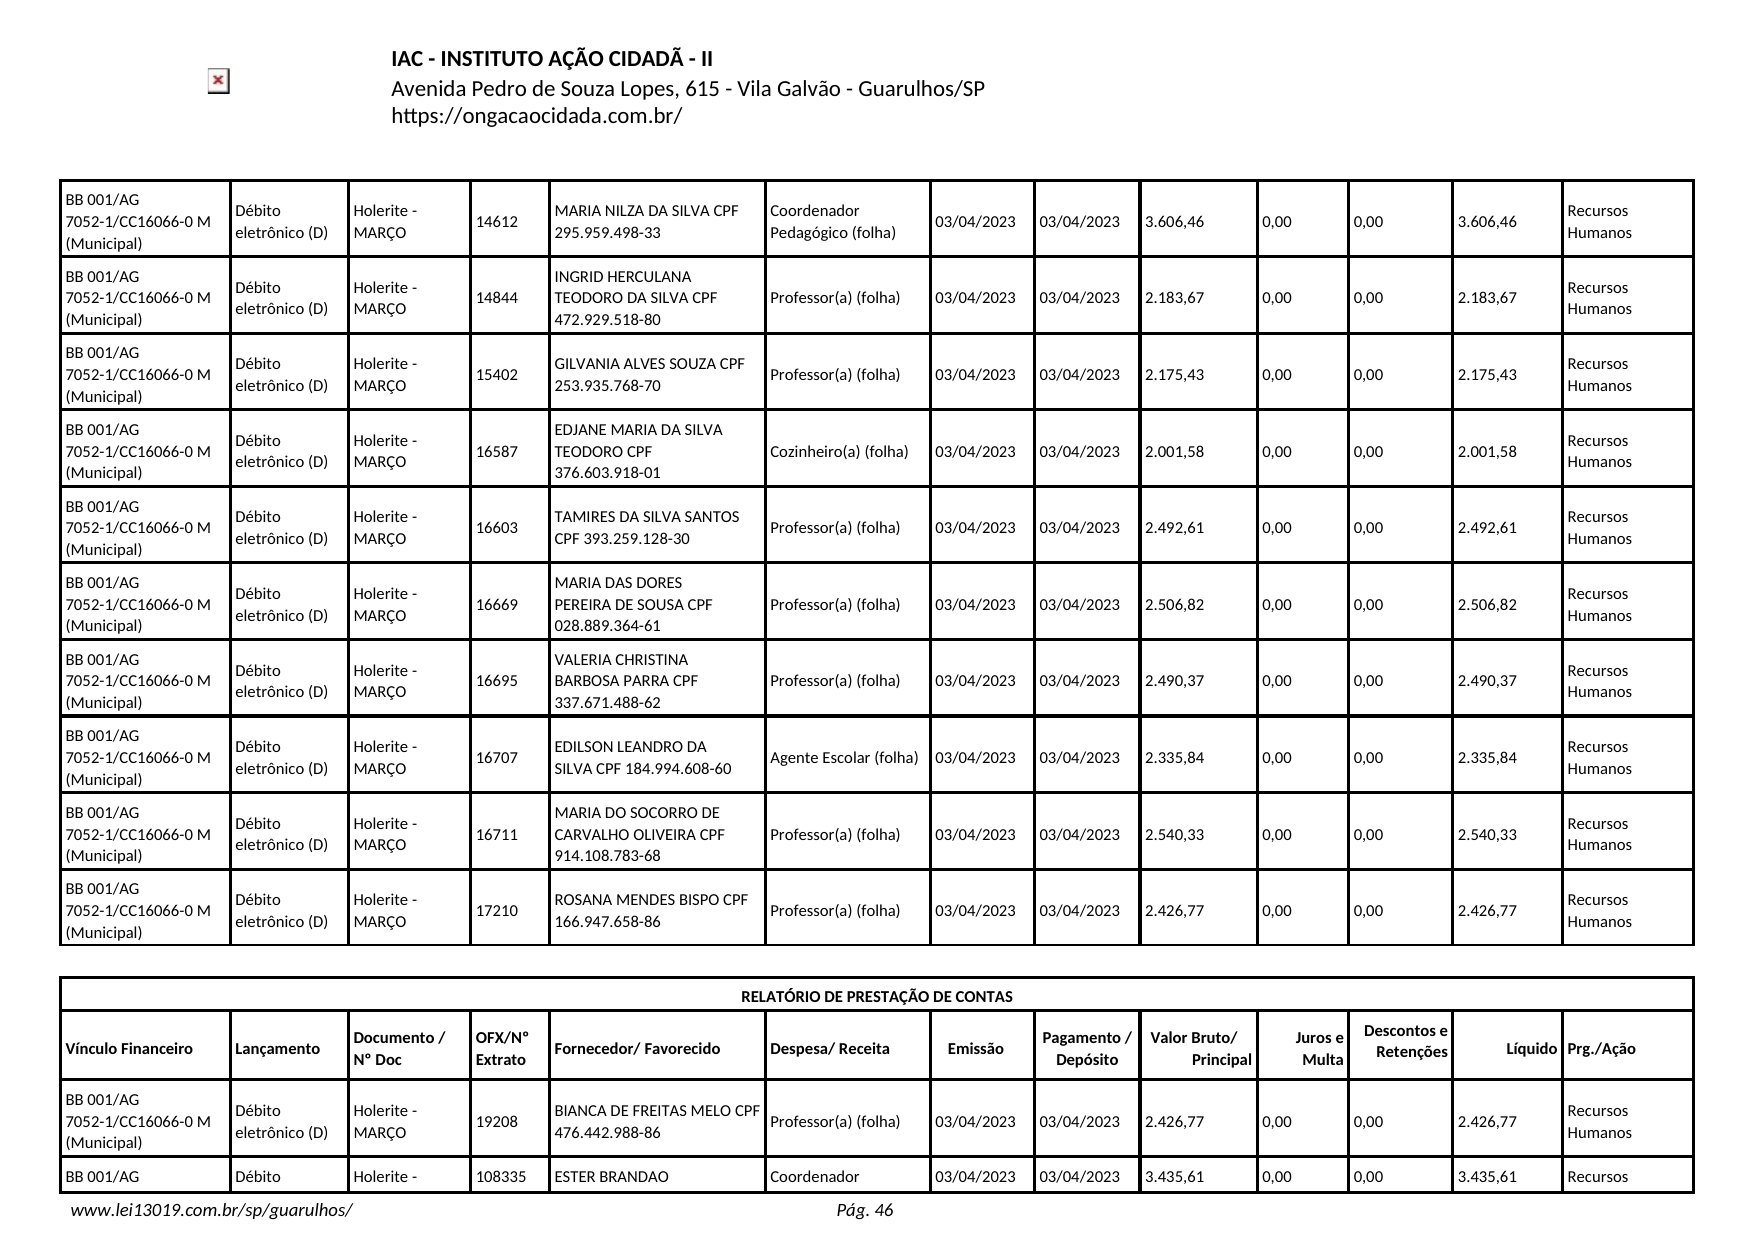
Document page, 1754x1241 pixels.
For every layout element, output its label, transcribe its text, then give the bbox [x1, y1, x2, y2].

table_cell Recursos Humanos [1564, 488, 1692, 561]
table_cell Holerite - MARÇO [350, 258, 469, 332]
table_cell BB 001/AG 7052-1/CC16066-0 M (Municipal) [62, 411, 229, 485]
table_cell 0,00 [1259, 258, 1347, 332]
table_cell 0,00 [1259, 871, 1347, 944]
table_cell Recursos Humanos [1564, 794, 1692, 867]
table_cell INGRID HERCULANA TEODORO DA SILVA CPF 472.929.518-80 [551, 258, 764, 332]
table_cell Prg./Ação [1564, 1012, 1692, 1078]
table_cell 2.335,84 [1142, 718, 1256, 791]
table_cell 2.506,82 [1454, 564, 1561, 638]
table_cell 2.426,77 [1454, 871, 1561, 944]
table_cell 2.001,58 [1142, 411, 1256, 485]
table_cell MARIA DO SOCORRO DE CARVALHO OLIVEIRA CPF 914.108.783-68 [551, 794, 764, 867]
table_cell 2.492,61 [1454, 488, 1561, 561]
table_cell Holerite - MARÇO [350, 182, 469, 255]
table_cell Recursos Humanos [1564, 718, 1692, 791]
table_cell 3.435,61 [1454, 1158, 1561, 1191]
table_cell 16711 [472, 794, 548, 867]
table_cell Recursos Humanos [1564, 182, 1692, 255]
table_cell Recursos Humanos [1564, 258, 1692, 332]
table_cell VALERIA CHRISTINA BARBOSA PARRA CPF 337.671.488-62 [551, 641, 764, 714]
table_cell 0,00 [1350, 1081, 1451, 1155]
table_cell Descontos e Retenções [1350, 1012, 1451, 1078]
table_cell Líquido [1454, 1012, 1561, 1078]
table_cell 2.490,37 [1454, 641, 1561, 714]
table_cell Recursos Humanos [1564, 411, 1692, 485]
table_cell 14612 [472, 182, 548, 255]
table_cell 03/04/2023 [932, 794, 1033, 867]
table_cell Coordenador Pedagógico (folha) [767, 182, 929, 255]
table_cell Professor(a) (folha) [767, 488, 929, 561]
table_cell Recursos Humanos [1564, 335, 1692, 408]
table_cell Recursos Humanos [1564, 641, 1692, 714]
table_cell 0,00 [1350, 871, 1451, 944]
table_cell 0,00 [1350, 718, 1451, 791]
table_cell Despesa/ Receita [767, 1012, 929, 1078]
table_cell 03/04/2023 [1036, 335, 1138, 408]
table_cell Pagamento / Depósito [1036, 1012, 1138, 1078]
table_cell 3.435,61 [1142, 1158, 1256, 1191]
table_cell Agente Escolar (folha) [767, 718, 929, 791]
table_cell 2.540,33 [1142, 794, 1256, 867]
table_cell Holerite - MARÇO [350, 718, 469, 791]
table_cell 3.606,46 [1454, 182, 1561, 255]
table_cell 2.492,61 [1142, 488, 1256, 561]
table_cell 03/04/2023 [932, 335, 1033, 408]
table_cell 03/04/2023 [932, 411, 1033, 485]
table_cell 03/04/2023 [932, 1081, 1033, 1155]
table_cell 03/04/2023 [1036, 411, 1138, 485]
table_cell 2.183,67 [1142, 258, 1256, 332]
table_cell 0,00 [1259, 182, 1347, 255]
table_cell 17210 [472, 871, 548, 944]
table_cell Recursos Humanos [1564, 871, 1692, 944]
table_cell Professor(a) (folha) [767, 1081, 929, 1155]
table_cell 0,00 [1259, 411, 1347, 485]
table_cell Débito eletrônico (D) [232, 335, 347, 408]
table_cell 03/04/2023 [1036, 718, 1138, 791]
table_cell BB 001/AG [62, 1158, 229, 1191]
table_cell 2.426,77 [1142, 1081, 1256, 1155]
table_cell Professor(a) (folha) [767, 335, 929, 408]
table_cell 0,00 [1259, 335, 1347, 408]
table_cell 2.175,43 [1454, 335, 1561, 408]
table_cell Lançamento [232, 1012, 347, 1078]
table_cell 03/04/2023 [1036, 794, 1138, 867]
table_cell Professor(a) (folha) [767, 641, 929, 714]
table_cell 14844 [472, 258, 548, 332]
table_cell 03/04/2023 [932, 488, 1033, 561]
table_cell Débito eletrônico (D) [232, 411, 347, 485]
table_cell BB 001/AG 7052-1/CC16066-0 M (Municipal) [62, 794, 229, 867]
table_cell 0,00 [1259, 718, 1347, 791]
table_cell 0,00 [1259, 794, 1347, 867]
table_cell Holerite - MARÇO [350, 641, 469, 714]
table_cell BB 001/AG 7052-1/CC16066-0 M (Municipal) [62, 718, 229, 791]
table_cell 0,00 [1259, 488, 1347, 561]
table_cell Holerite - MARÇO [350, 564, 469, 638]
table_cell 15402 [472, 335, 548, 408]
table_cell Holerite - MARÇO [350, 1081, 469, 1155]
table_cell 2.175,43 [1142, 335, 1256, 408]
table_cell 0,00 [1259, 1081, 1347, 1155]
table_cell 0,00 [1350, 258, 1451, 332]
table_cell 19208 [472, 1081, 548, 1155]
table_cell OFX/Nº Extrato [472, 1012, 548, 1078]
table_cell Débito [232, 1158, 347, 1191]
table_cell 108335 [472, 1158, 548, 1191]
table_cell 0,00 [1259, 641, 1347, 714]
table_cell 03/04/2023 [1036, 641, 1138, 714]
table_cell Débito eletrônico (D) [232, 871, 347, 944]
table_cell 03/04/2023 [1036, 1081, 1138, 1155]
table_cell Holerite - MARÇO [350, 335, 469, 408]
table_cell 03/04/2023 [1036, 564, 1138, 638]
table_cell ESTER BRANDAO [551, 1158, 764, 1191]
table_cell 16695 [472, 641, 548, 714]
table_cell 03/04/2023 [932, 564, 1033, 638]
table_cell 03/04/2023 [1036, 488, 1138, 561]
table_cell EDILSON LEANDRO DA SILVA CPF 184.994.608-60 [551, 718, 764, 791]
table_cell 0,00 [1350, 335, 1451, 408]
table_cell 0,00 [1350, 794, 1451, 867]
table_cell BB 001/AG 7052-1/CC16066-0 M (Municipal) [62, 641, 229, 714]
table_cell 2.335,84 [1454, 718, 1561, 791]
table_cell BB 001/AG 7052-1/CC16066-0 M (Municipal) [62, 488, 229, 561]
table_cell 03/04/2023 [1036, 182, 1138, 255]
table_cell Valor Bruto/ Principal [1142, 1012, 1256, 1078]
table_cell Recursos [1564, 1158, 1692, 1191]
table_cell Holerite - MARÇO [350, 871, 469, 944]
table_cell BB 001/AG 7052-1/CC16066-0 M (Municipal) [62, 182, 229, 255]
table_cell 03/04/2023 [932, 1158, 1033, 1191]
table_cell Juros e Multa [1259, 1012, 1347, 1078]
table_cell Débito eletrônico (D) [232, 641, 347, 714]
table_cell Vínculo Financeiro [62, 1012, 229, 1078]
table_cell 03/04/2023 [1036, 258, 1138, 332]
table_cell 2.506,82 [1142, 564, 1256, 638]
table_cell ROSANA MENDES BISPO CPF 166.947.658-86 [551, 871, 764, 944]
table_cell Débito eletrônico (D) [232, 564, 347, 638]
table_cell Holerite - MARÇO [350, 488, 469, 561]
table_cell 0,00 [1350, 182, 1451, 255]
table_cell Débito eletrônico (D) [232, 258, 347, 332]
table_cell 0,00 [1350, 564, 1451, 638]
table_cell 03/04/2023 [1036, 871, 1138, 944]
table_cell Holerite - MARÇO [350, 411, 469, 485]
table_cell Cozinheiro(a) (folha) [767, 411, 929, 485]
table_cell 03/04/2023 [932, 871, 1033, 944]
table_cell Débito eletrônico (D) [232, 794, 347, 867]
table_cell 03/04/2023 [932, 182, 1033, 255]
table_cell Documento / Nº Doc [350, 1012, 469, 1078]
table_cell 0,00 [1259, 1158, 1347, 1191]
table_cell 16669 [472, 564, 548, 638]
table_cell 3.606,46 [1142, 182, 1256, 255]
table_cell MARIA NILZA DA SILVA CPF 295.959.498-33 [551, 182, 764, 255]
table_cell Recursos Humanos [1564, 564, 1692, 638]
table_cell 2.426,77 [1454, 1081, 1561, 1155]
table_cell Recursos Humanos [1564, 1081, 1692, 1155]
table_header RELATÓRIO DE PRESTAÇÃO DE CONTAS [62, 979, 1692, 1009]
table_cell 03/04/2023 [932, 641, 1033, 714]
table_cell Professor(a) (folha) [767, 564, 929, 638]
table_cell 2.490,37 [1142, 641, 1256, 714]
table_cell 0,00 [1350, 411, 1451, 485]
table_cell 03/04/2023 [1036, 1158, 1138, 1191]
table_cell MARIA DAS DORES PEREIRA DE SOUSA CPF 028.889.364-61 [551, 564, 764, 638]
table_cell 03/04/2023 [932, 718, 1033, 791]
picture [207, 68, 230, 94]
table_cell 2.001,58 [1454, 411, 1561, 485]
table_cell BB 001/AG 7052-1/CC16066-0 M (Municipal) [62, 564, 229, 638]
table_cell Débito eletrônico (D) [232, 182, 347, 255]
table_cell Coordenador [767, 1158, 929, 1191]
table_cell Professor(a) (folha) [767, 258, 929, 332]
table_cell EDJANE MARIA DA SILVA TEODORO CPF 376.603.918-01 [551, 411, 764, 485]
table_cell Holerite - MARÇO [350, 794, 469, 867]
table_cell 2.540,33 [1454, 794, 1561, 867]
table_cell BIANCA DE FREITAS MELO CPF 476.442.988-86 [551, 1081, 764, 1155]
table_cell 2.183,67 [1454, 258, 1561, 332]
table_cell Holerite [350, 1158, 469, 1191]
table_cell 0,00 [1259, 564, 1347, 638]
table_cell Débito eletrônico (D) [232, 488, 347, 561]
table_cell BB 001/AG 7052-1/CC16066-0 M (Municipal) [62, 258, 229, 332]
table_cell GILVANIA ALVES SOUZA CPF 253.935.768-70 [551, 335, 764, 408]
table_cell Débito eletrônico (D) [232, 1081, 347, 1155]
table_cell Professor(a) (folha) [767, 794, 929, 867]
table_cell 0,00 [1350, 1158, 1451, 1191]
table_cell 2.426,77 [1142, 871, 1256, 944]
table_cell Professor(a) (folha) [767, 871, 929, 944]
table_cell 16707 [472, 718, 548, 791]
table_cell Débito eletrônico (D) [232, 718, 347, 791]
table_cell 0,00 [1350, 641, 1451, 714]
table_cell TAMIRES DA SILVA SANTOS CPF 393.259.128-30 [551, 488, 764, 561]
table_cell 16603 [472, 488, 548, 561]
table_cell Fornecedor/ Favorecido [551, 1012, 764, 1078]
table_cell Emissão [932, 1012, 1033, 1078]
table_cell BB 001/AG 7052-1/CC16066-0 M (Municipal) [62, 1081, 229, 1155]
table_cell BB 001/AG 7052-1/CC16066-0 M (Municipal) [62, 335, 229, 408]
table_cell 0,00 [1350, 488, 1451, 561]
table_cell BB 001/AG 7052-1/CC16066-0 M (Municipal) [62, 871, 229, 944]
table_cell 03/04/2023 [932, 258, 1033, 332]
table_cell 16587 [472, 411, 548, 485]
